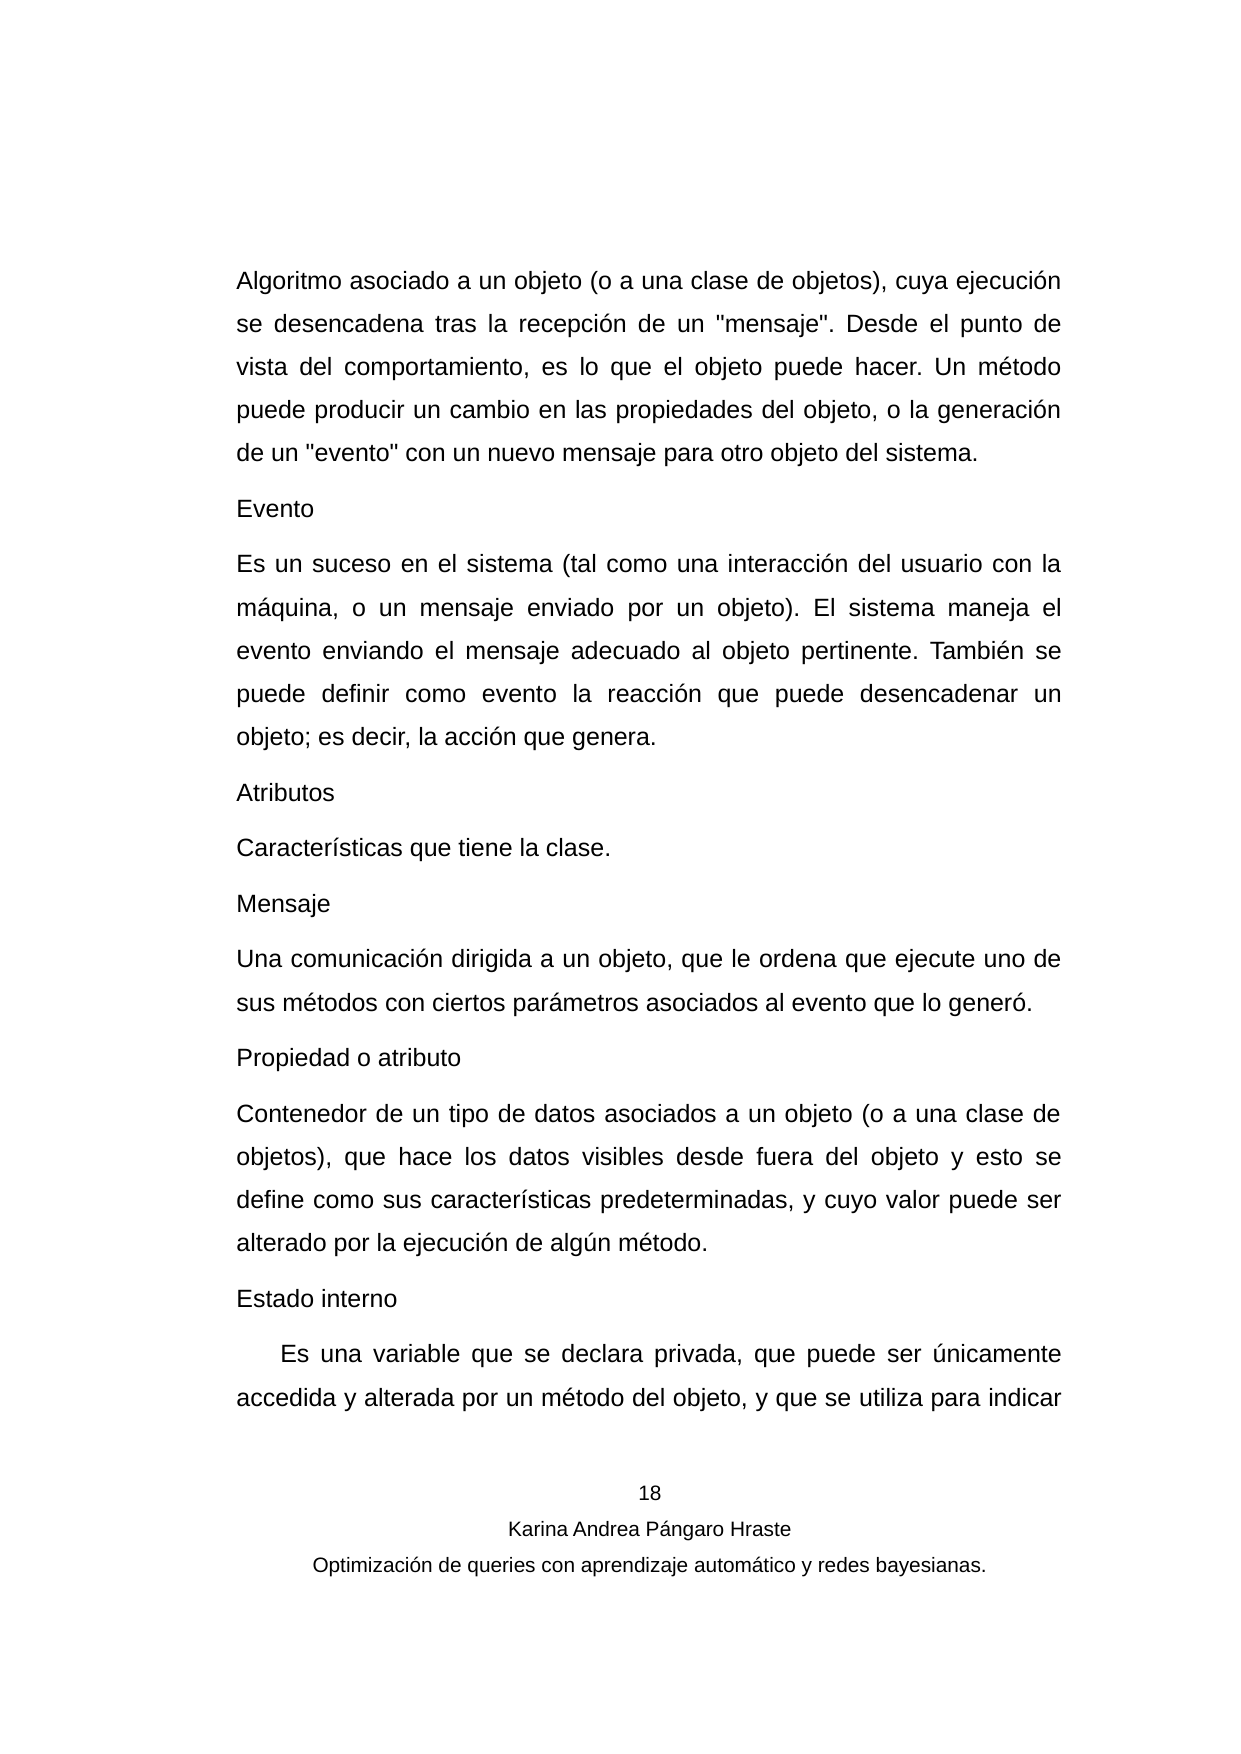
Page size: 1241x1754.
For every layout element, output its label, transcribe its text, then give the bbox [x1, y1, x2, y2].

text Atributos [236, 778, 1063, 806]
text Evento [236, 494, 1063, 523]
text Una comunicación dirigida a un objeto, que le ordena que ejecute uno de sus métodos con ciertos parámetros asociados al evento que lo generó. [236, 944, 1063, 1016]
text Propiedad o atributo [236, 1043, 1063, 1072]
text Es un suceso en el sistema (tal como una interacción del usuario con la máquina, o un mensaje enviado por un objeto). El sistema maneja el evento enviando el mensaje adecuado al objeto pertinente. También se puede definir como evento la reacción que puede desencadenar un objeto; es decir, la acción que genera. [236, 549, 1063, 751]
text Mensaje [236, 889, 1063, 918]
text Características que tiene la clase. [236, 833, 1063, 862]
text Estado interno [236, 1284, 1063, 1313]
text Algoritmo asociado a un objeto (o a una clase de objetos), cuya ejecución se desencadena tras la recepción de un "mensaje". Desde el punto de vista del comportamiento, es lo que el objeto puede hacer. Un método puede producir un cambio en las propiedades del objeto, o la generación de un "evento" con un nuevo mensaje para otro objeto del sistema. [236, 266, 1063, 467]
text Contenedor de un tipo de datos asociados a un objeto (o a una clase de objetos), que hace los datos visibles desde fuera del objeto y esto se define como sus características predeterminadas, y cuyo valor puede ser alterado por la ejecución de algún método. [236, 1099, 1063, 1257]
text Es una variable que se declara privada, que puede ser únicamente accedida y alterada por un método del objeto, y que se utiliza para indicar [236, 1339, 1063, 1411]
